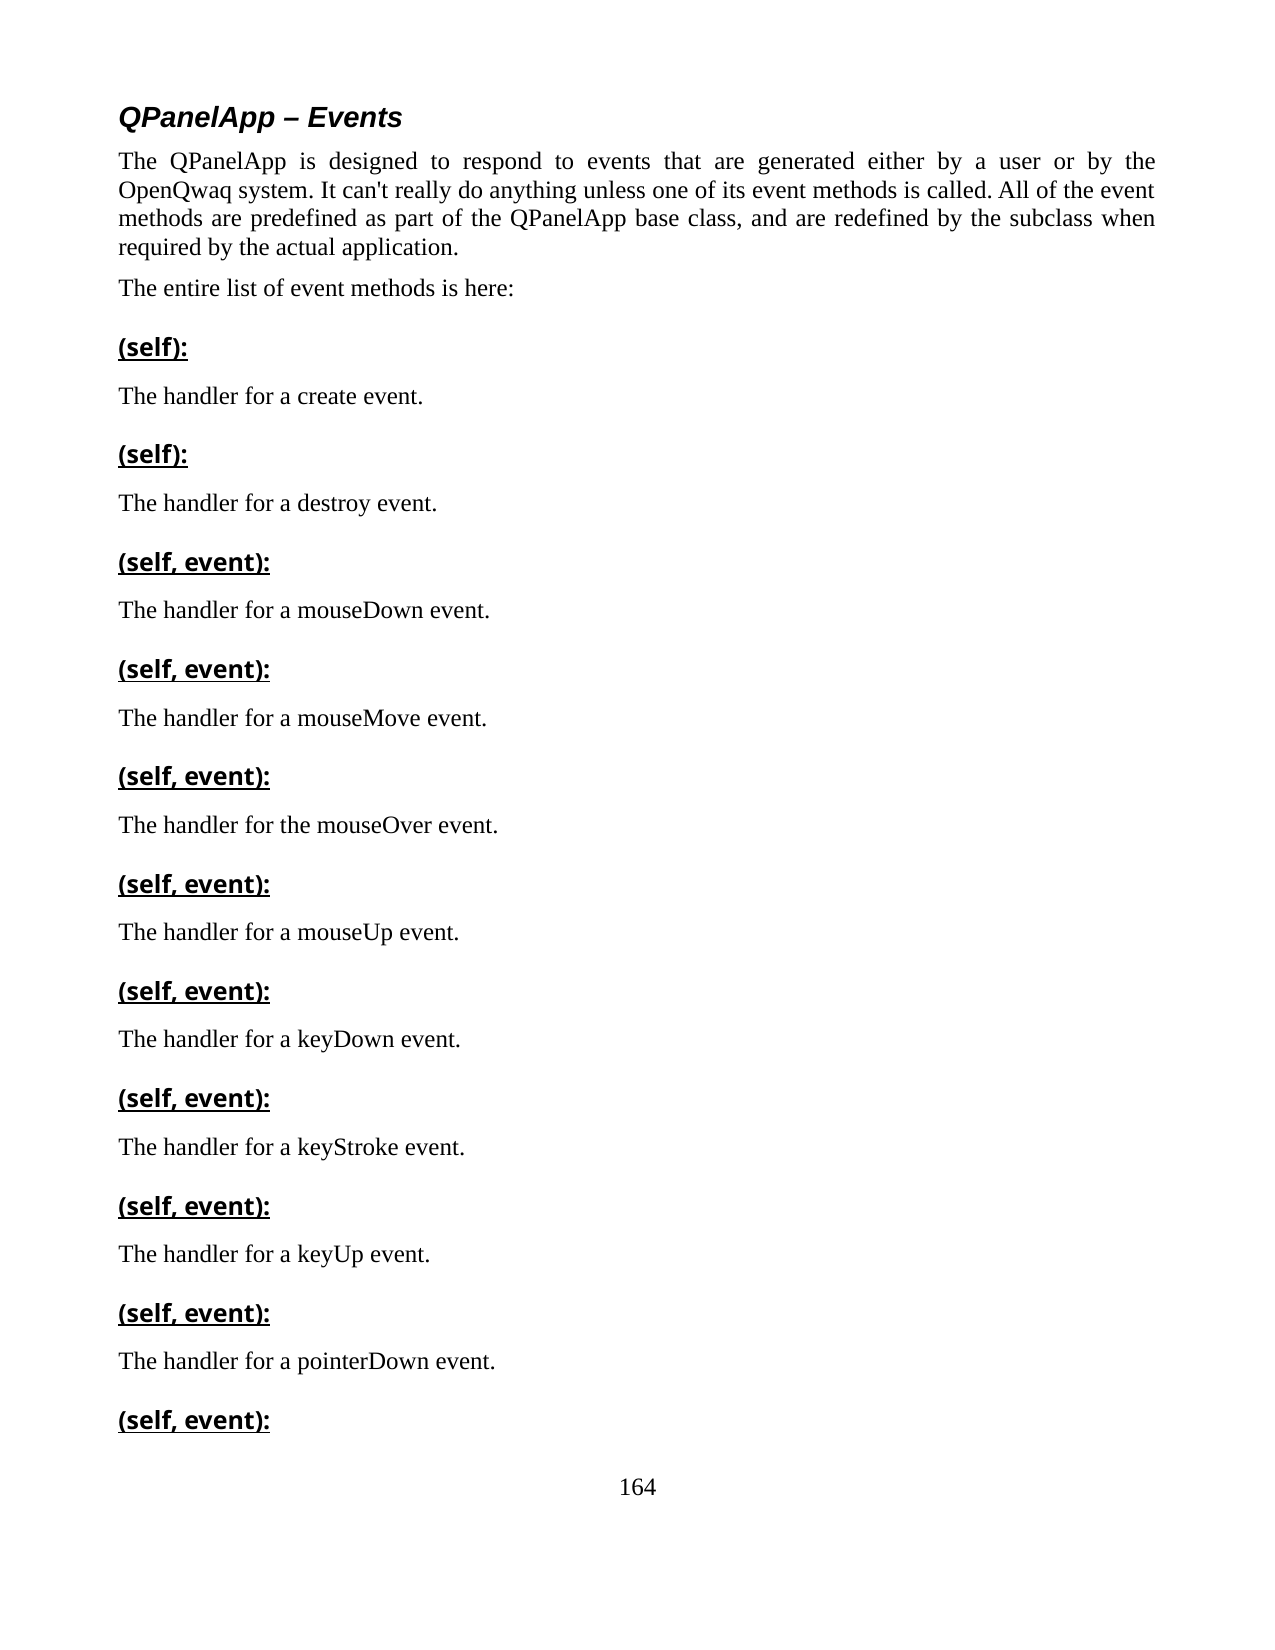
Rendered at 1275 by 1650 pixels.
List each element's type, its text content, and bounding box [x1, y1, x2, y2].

title (self): [118, 330, 1157, 364]
text The handler for a destroy event. [118, 488, 1157, 517]
title (self): [118, 437, 1157, 471]
title (self, event): [118, 1403, 1157, 1437]
title (self, event): [118, 1188, 1157, 1222]
title (self, event): [118, 866, 1157, 900]
title (self, event): [118, 544, 1157, 578]
text The entire list of event methods is here: [118, 273, 1157, 302]
title (self, event): [118, 759, 1157, 793]
text The handler for a mouseMove event. [118, 703, 1157, 731]
title (self, event): [118, 652, 1157, 686]
text The QPanelApp is designed to respond to events that are generated either by a user or by the OpenQwaq system. It can't really do anything unless one of its event methods is called. All of the event methods are predefined as part of the QPanelApp base class, and are redefined by the subclass when required by the actual application. [118, 146, 1157, 261]
title (self, event): [118, 973, 1157, 1008]
subtitle QPanelApp – Events [118, 100, 1157, 133]
text The handler for a create event. [118, 381, 1157, 409]
text The handler for a keyDown event. [118, 1024, 1157, 1053]
text The handler for the mouseOver event. [118, 810, 1157, 839]
text The handler for a pointerDown event. [118, 1346, 1157, 1375]
text The handler for a keyUp event. [118, 1239, 1157, 1268]
title (self, event): [118, 1081, 1157, 1115]
title (self, event): [118, 1295, 1157, 1329]
text The handler for a mouseDown event. [118, 595, 1157, 624]
text The handler for a mouseUp event. [118, 917, 1157, 946]
text The handler for a keyStroke event. [118, 1132, 1157, 1161]
